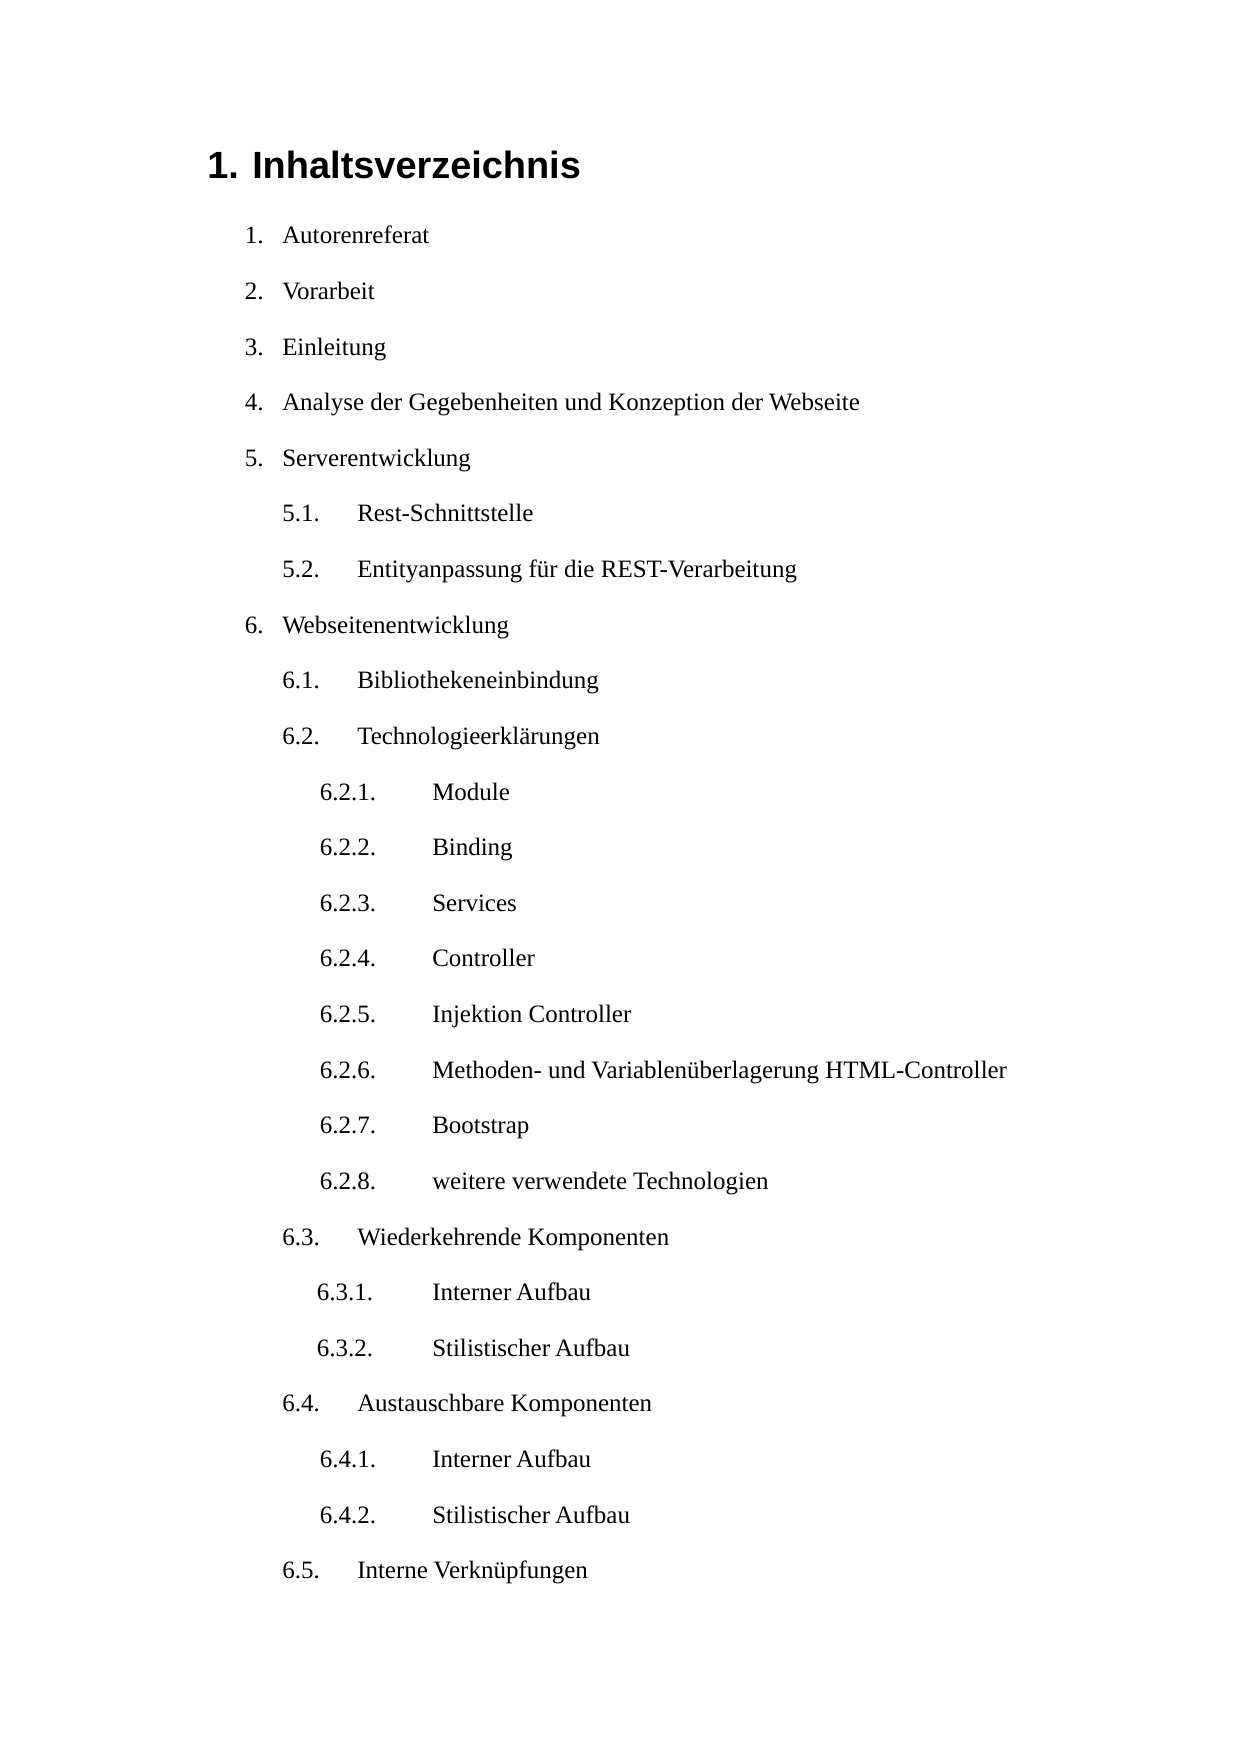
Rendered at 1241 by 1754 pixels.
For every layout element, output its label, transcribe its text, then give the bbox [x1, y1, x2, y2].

list Interne Verknüpfungen [282, 1555, 1152, 1584]
list Serverentwicklung [244, 443, 1152, 472]
list Rest-Schnittstelle [282, 498, 1152, 527]
list Services [319, 888, 1152, 917]
list Webseitenentwicklung [244, 610, 1152, 638]
list weitere verwendete Technologien [319, 1166, 1152, 1195]
list Stilistischer Aufbau [317, 1333, 1152, 1362]
list Einleitung [244, 332, 1152, 360]
list Analyse der Gegebenheiten und Konzeption der Webseite [244, 387, 1152, 416]
list Bibliothekeneinbindung [282, 665, 1152, 694]
list Binding [319, 832, 1152, 861]
list Austauschbare Komponenten [282, 1388, 1152, 1417]
list Entityanpassung für die REST-Verarbeitung [282, 554, 1152, 583]
list Controller [319, 943, 1152, 972]
list Injektion Controller [319, 999, 1152, 1028]
list Vorarbeit [244, 276, 1152, 305]
list Interner Aufbau [319, 1444, 1152, 1473]
list Bootstrap [319, 1110, 1152, 1139]
subtitle Inhaltsverzeichnis [207, 142, 1152, 186]
list Module [319, 777, 1152, 805]
list Methoden- und Variablenüberlagerung HTML-Controller [319, 1055, 1152, 1083]
list Autorenreferat [244, 220, 1152, 249]
list Interner Aufbau [317, 1277, 1152, 1306]
list Technologieerklärungen [282, 721, 1152, 750]
list Stilistischer Aufbau [319, 1500, 1152, 1528]
list Wiederkehrende Komponenten [282, 1222, 1152, 1250]
